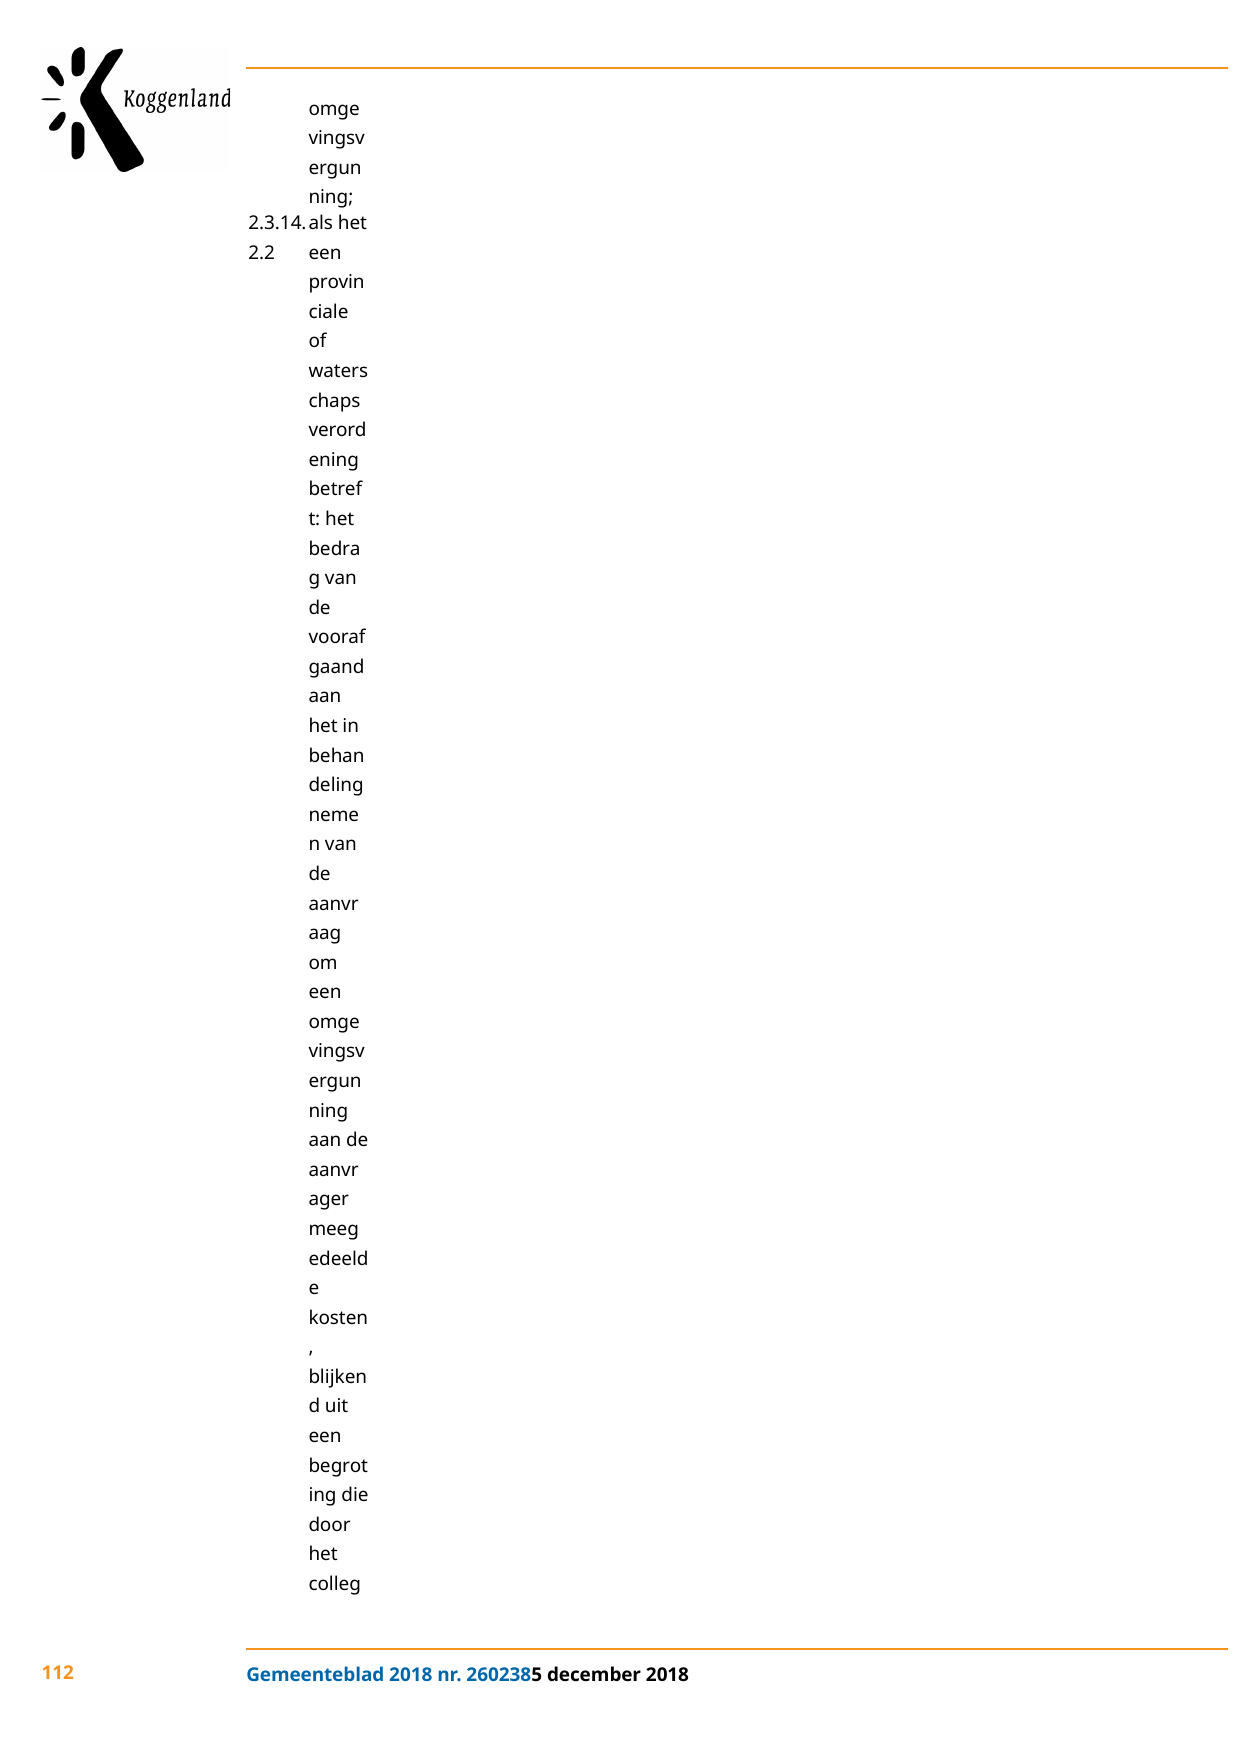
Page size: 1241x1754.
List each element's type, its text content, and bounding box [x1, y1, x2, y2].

table_cell [369, 95, 429, 209]
picture [41, 47, 231, 172]
table_cell [369, 209, 429, 1596]
table_cell als het een provinciale of waterschapsverordening betreft: het bedrag van de voorafgaand aan het in behandeling nemen van de aanvraag om een omgevingsvergunning aan de aanvrager meegedeelde kosten, blijkend uit een begroting die door het colleg [308, 209, 368, 1596]
table_cell 2.3.14.2.2 [248, 209, 308, 1596]
table_cell [248, 95, 308, 209]
table_cell omgevingsvergunning; [308, 95, 368, 209]
